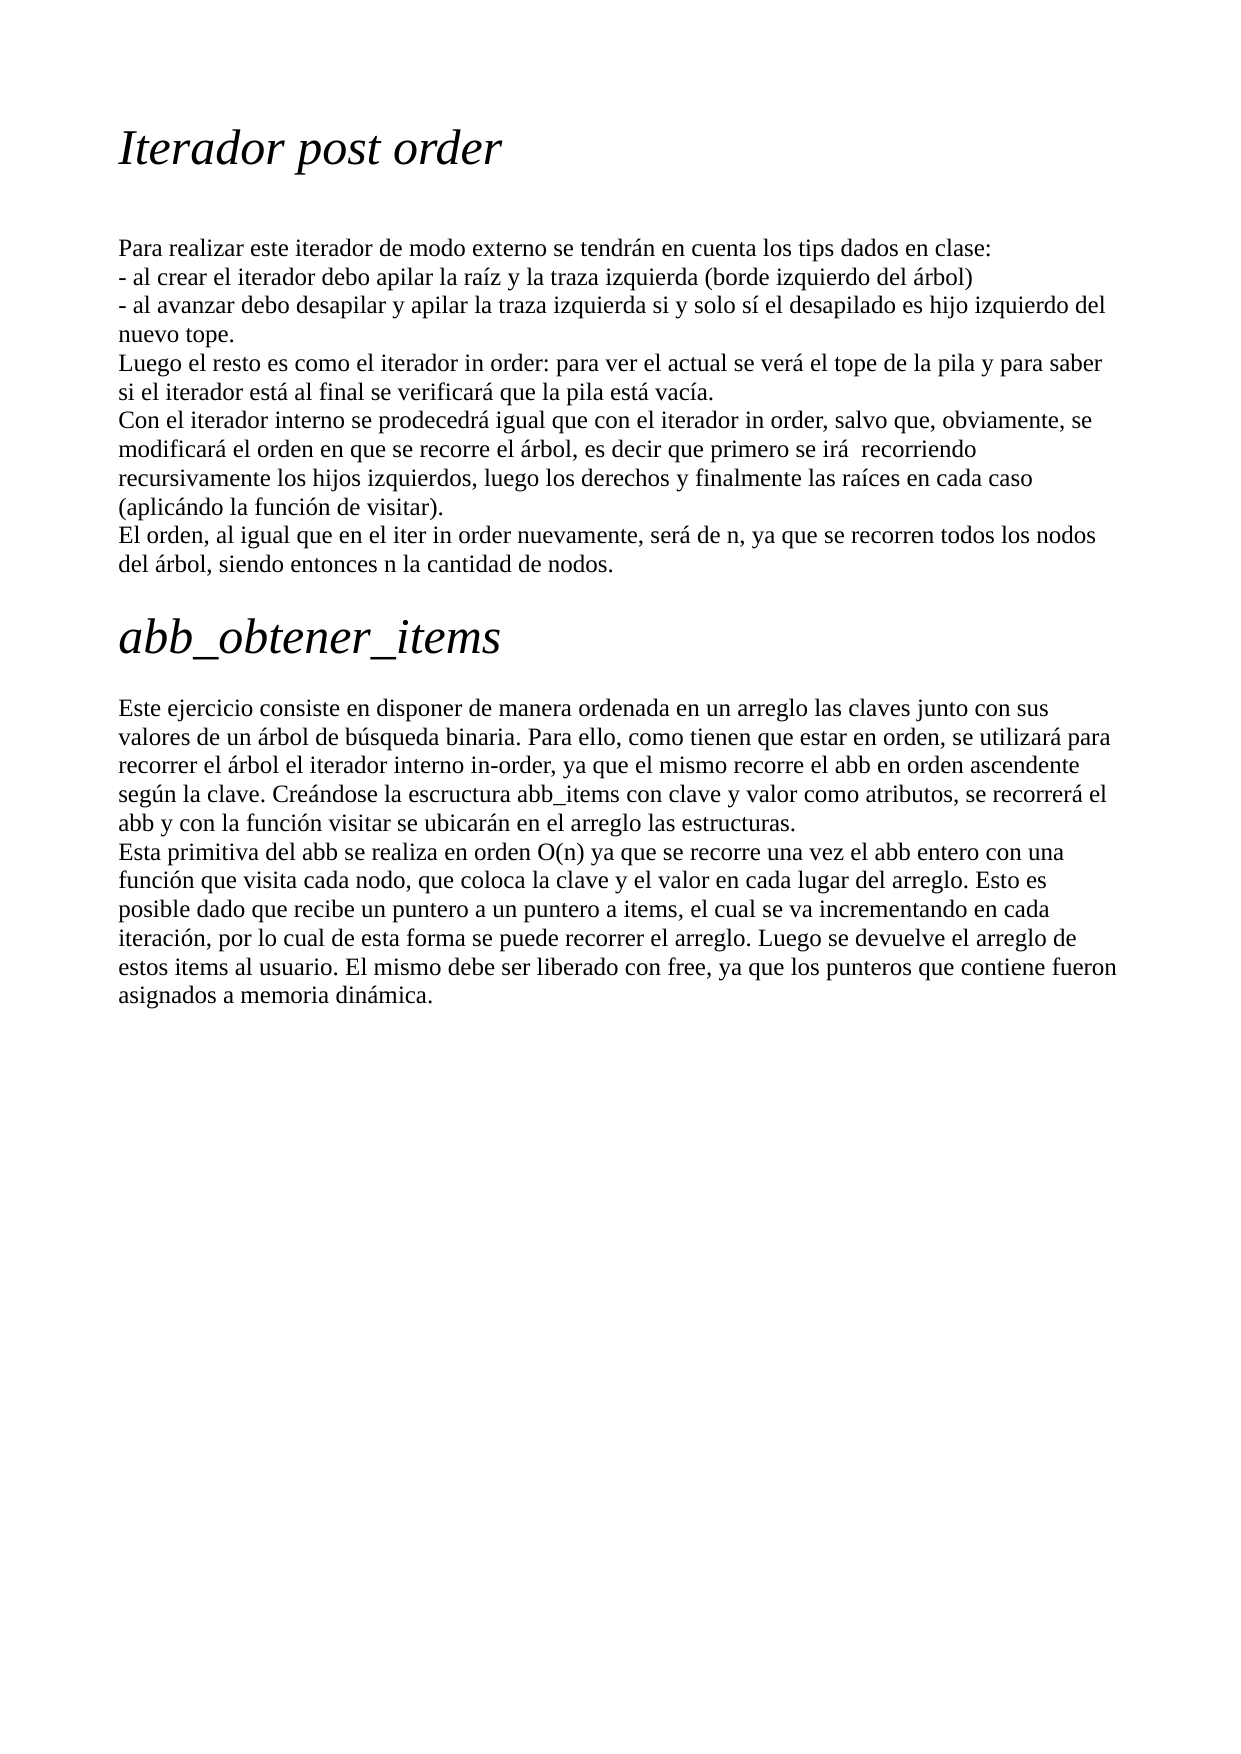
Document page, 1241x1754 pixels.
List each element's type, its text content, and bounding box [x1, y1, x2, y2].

text Para realizar este iterador de modo externo se tendrán en cuenta los tips dados en clase: [118, 233, 1122, 262]
text Con el iterador interno se prodecedrá igual que con el iterador in order, salvo que, obviamente, se modificará el orden en que se recorre el árbol, es decir que primero se irá recorriendo recursivamente los hijos izquierdos, luego los derechos y finalmente las raíces en cada caso (aplicándo la función de visitar). El orden, al igual que en el iter in order nuevamente, será de n, ya que se recorren todos los nodos del árbol, siendo entonces n la cantidad de nodos. [118, 406, 1122, 578]
text Este ejercicio consiste en disponer de manera ordenada en un arreglo las claves junto con sus valores de un árbol de búsqueda binaria. Para ello, como tienen que estar en orden, se utilizará para recorrer el árbol el iterador interno in-order, ya que el mismo recorre el abb en orden ascendente según la clave. Creándose la escructura abb_items con clave y valor como atributos, se recorrerá el abb y con la función visitar se ubicarán en el arreglo las estructuras. [118, 693, 1122, 837]
text Iterador post order [118, 118, 1122, 176]
text abb_obtener_items [118, 607, 1122, 664]
text - al crear el iterador debo apilar la raíz y la traza izquierda (borde izquierdo del árbol) - al avanzar debo desapilar y apilar la traza izquierda si y solo sí el desapilado es hijo izquierdo del nuevo tope. Luego el resto es como el iterador in order: para ver el actual se verá el tope de la pila y para saber si el iterador está al final se verificará que la pila está vacía. [118, 262, 1122, 406]
text Esta primitiva del abb se realiza en orden O(n) ya que se recorre una vez el abb entero con una función que visita cada nodo, que coloca la clave y el valor en cada lugar del arreglo. Esto es posible dado que recibe un puntero a un puntero a items, el cual se va incrementando en cada iteración, por lo cual de esta forma se puede recorrer el arreglo. Luego se devuelve el arreglo de estos items al usuario. El mismo debe ser liberado con free, ya que los punteros que contiene fueron asignados a memoria dinámica. [118, 837, 1122, 1009]
